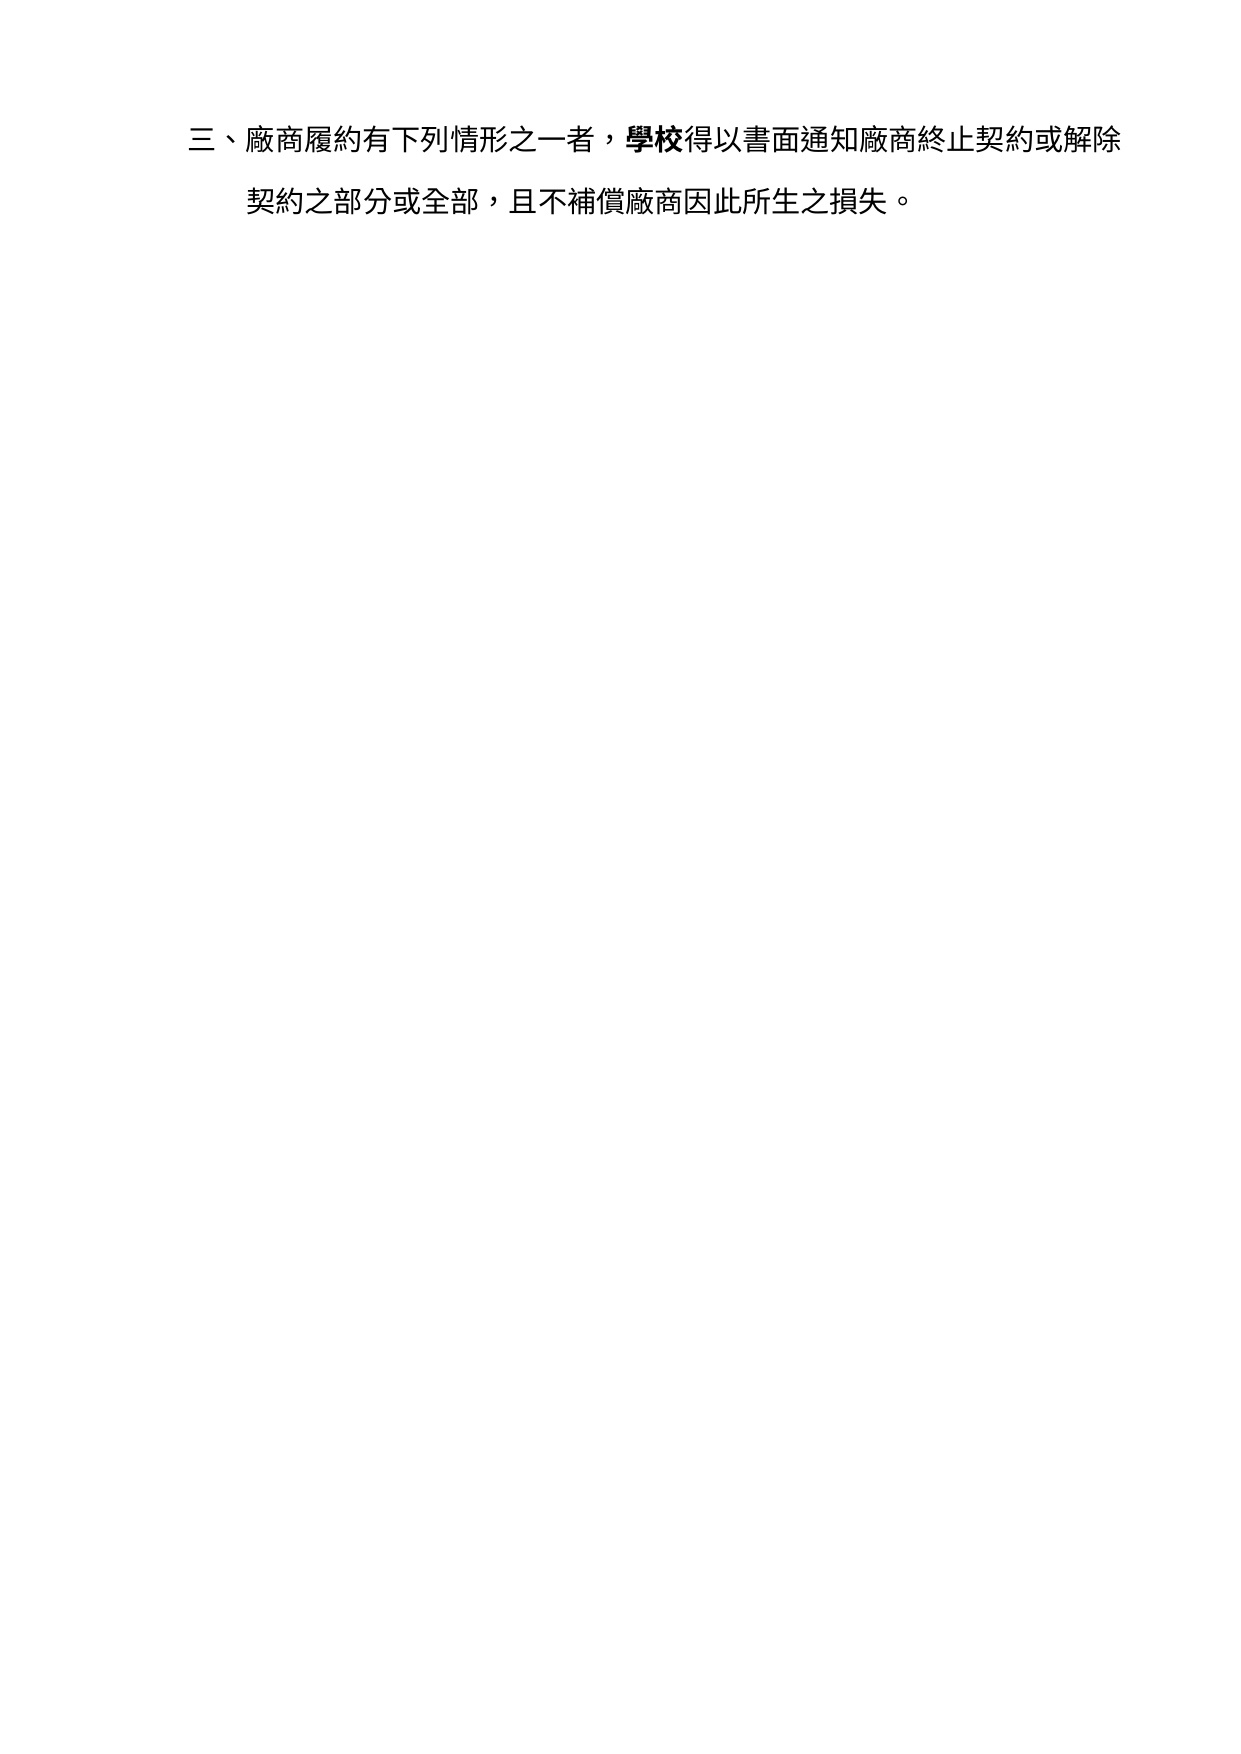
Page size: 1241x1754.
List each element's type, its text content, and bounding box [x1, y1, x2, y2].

text 三、廠商履約有下列情形之一者，學校得以書面通知廠商終止契約或解除契約之部分或全部，且不補償廠商因此所生之損失。 [187, 96, 1122, 221]
